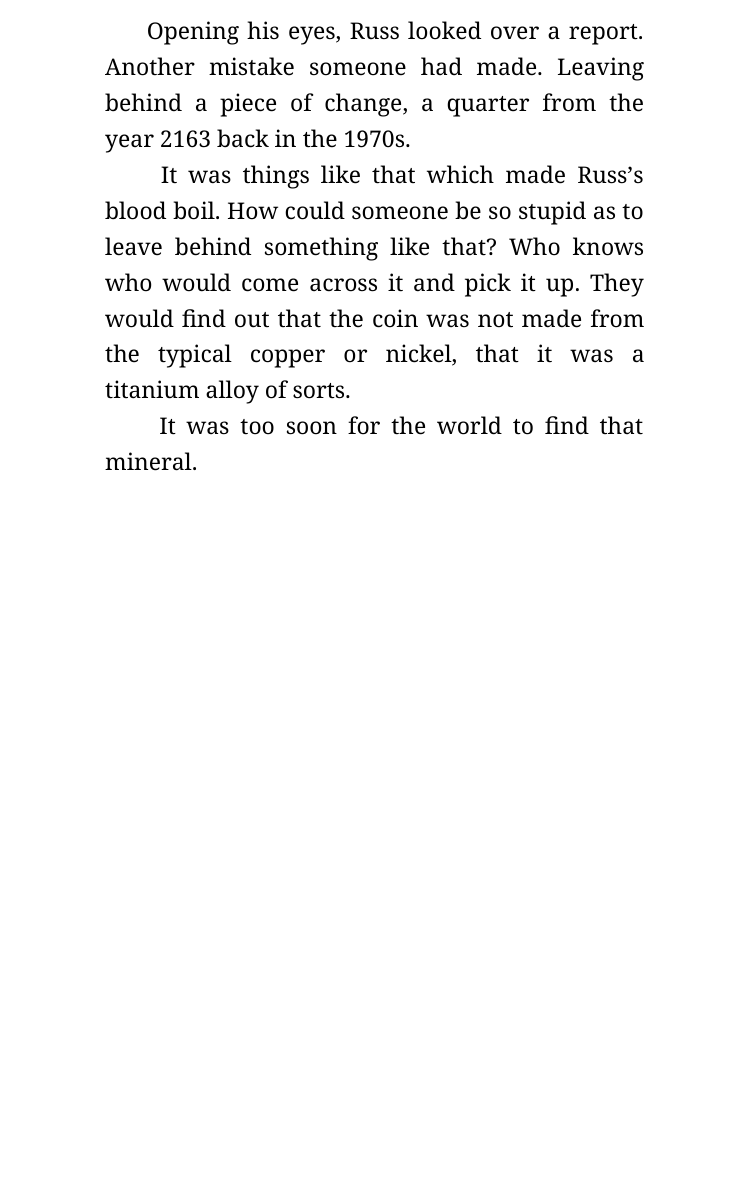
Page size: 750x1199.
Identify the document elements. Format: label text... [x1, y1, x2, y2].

text Opening his eyes, Russ looked over a report. Another mistake someone had made. Leaving behind a piece of change, a quarter from the year 2163 back in the 1970s. [105, 15, 645, 154]
text It was things like that which made Russ’s blood boil. How could someone be so stupid as to leave behind something like that? Who knows who would come across it and pick it up. They would find out that the coin was not made from the typical copper or nickel, that it was a titanium alloy of sorts. [105, 159, 645, 406]
text It was too soon for the world to find that mineral. [105, 410, 645, 477]
